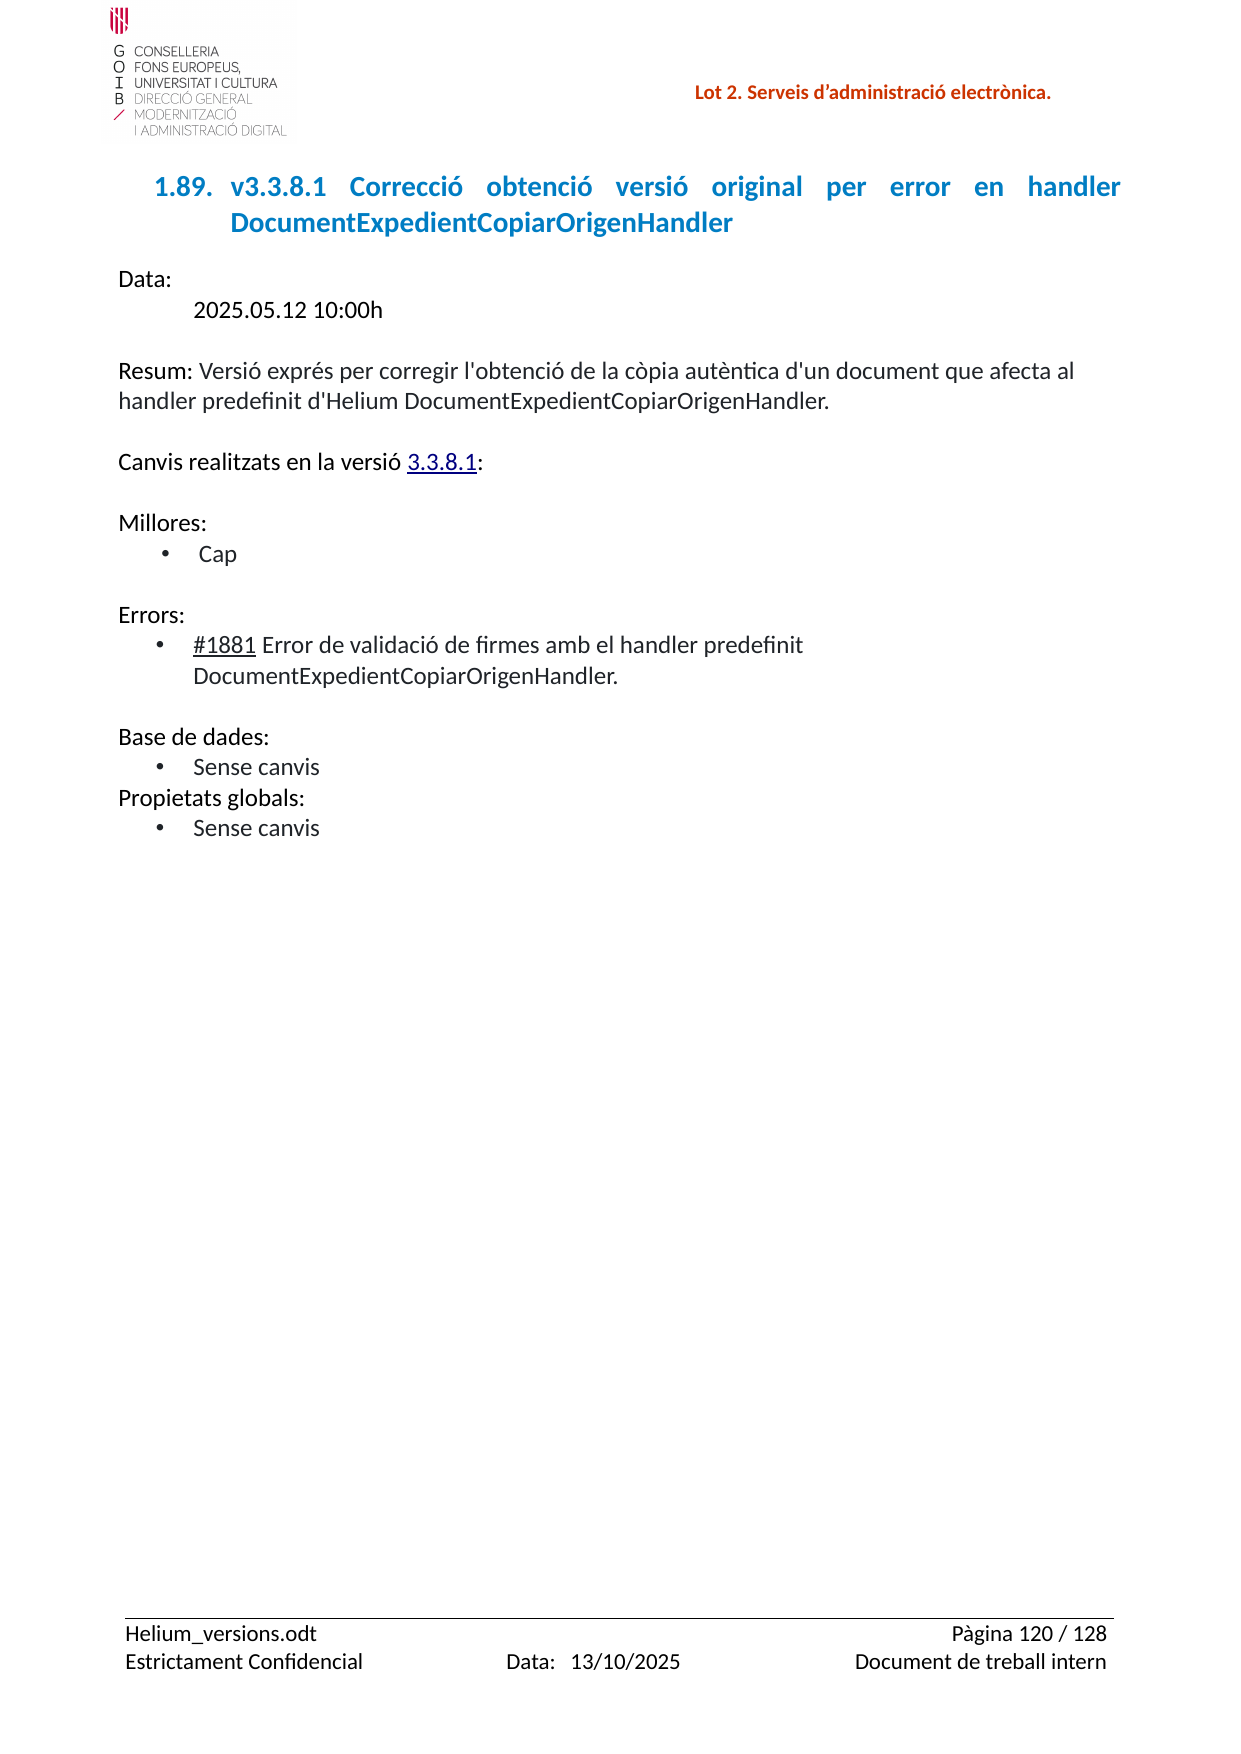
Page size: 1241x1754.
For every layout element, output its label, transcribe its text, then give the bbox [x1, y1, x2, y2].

subtitle v3.3.8.1 Correcció obtenció versió original per error en handler DocumentExpedientCopiarOrigenHandler [153, 168, 1122, 239]
text Resum: Versió exprés per corregir l'obtenció de la còpia autèntica d'un document que afecta al handler predefinit d'Helium DocumentExpedientCopiarOrigenHandler. [118, 355, 1122, 416]
text Data: [118, 263, 1122, 294]
list Cap [161, 538, 1122, 568]
text Errors: [118, 599, 1122, 629]
text Millores: [118, 507, 1122, 538]
text Base de dades: [118, 721, 1122, 752]
list #1881 Error de validació de firmes amb el handler predefinit DocumentExpedientCopiarOrigenHandler. [156, 629, 1122, 691]
text Propietats globals: [118, 782, 1122, 813]
text Canvis realitzats en la versió 3.3.8.1: [118, 446, 1122, 477]
picture [100, 0, 297, 144]
text 2025.05.12 10:00h [118, 294, 1122, 324]
list Sense canvis [156, 813, 1122, 843]
list Sense canvis [156, 752, 1122, 782]
